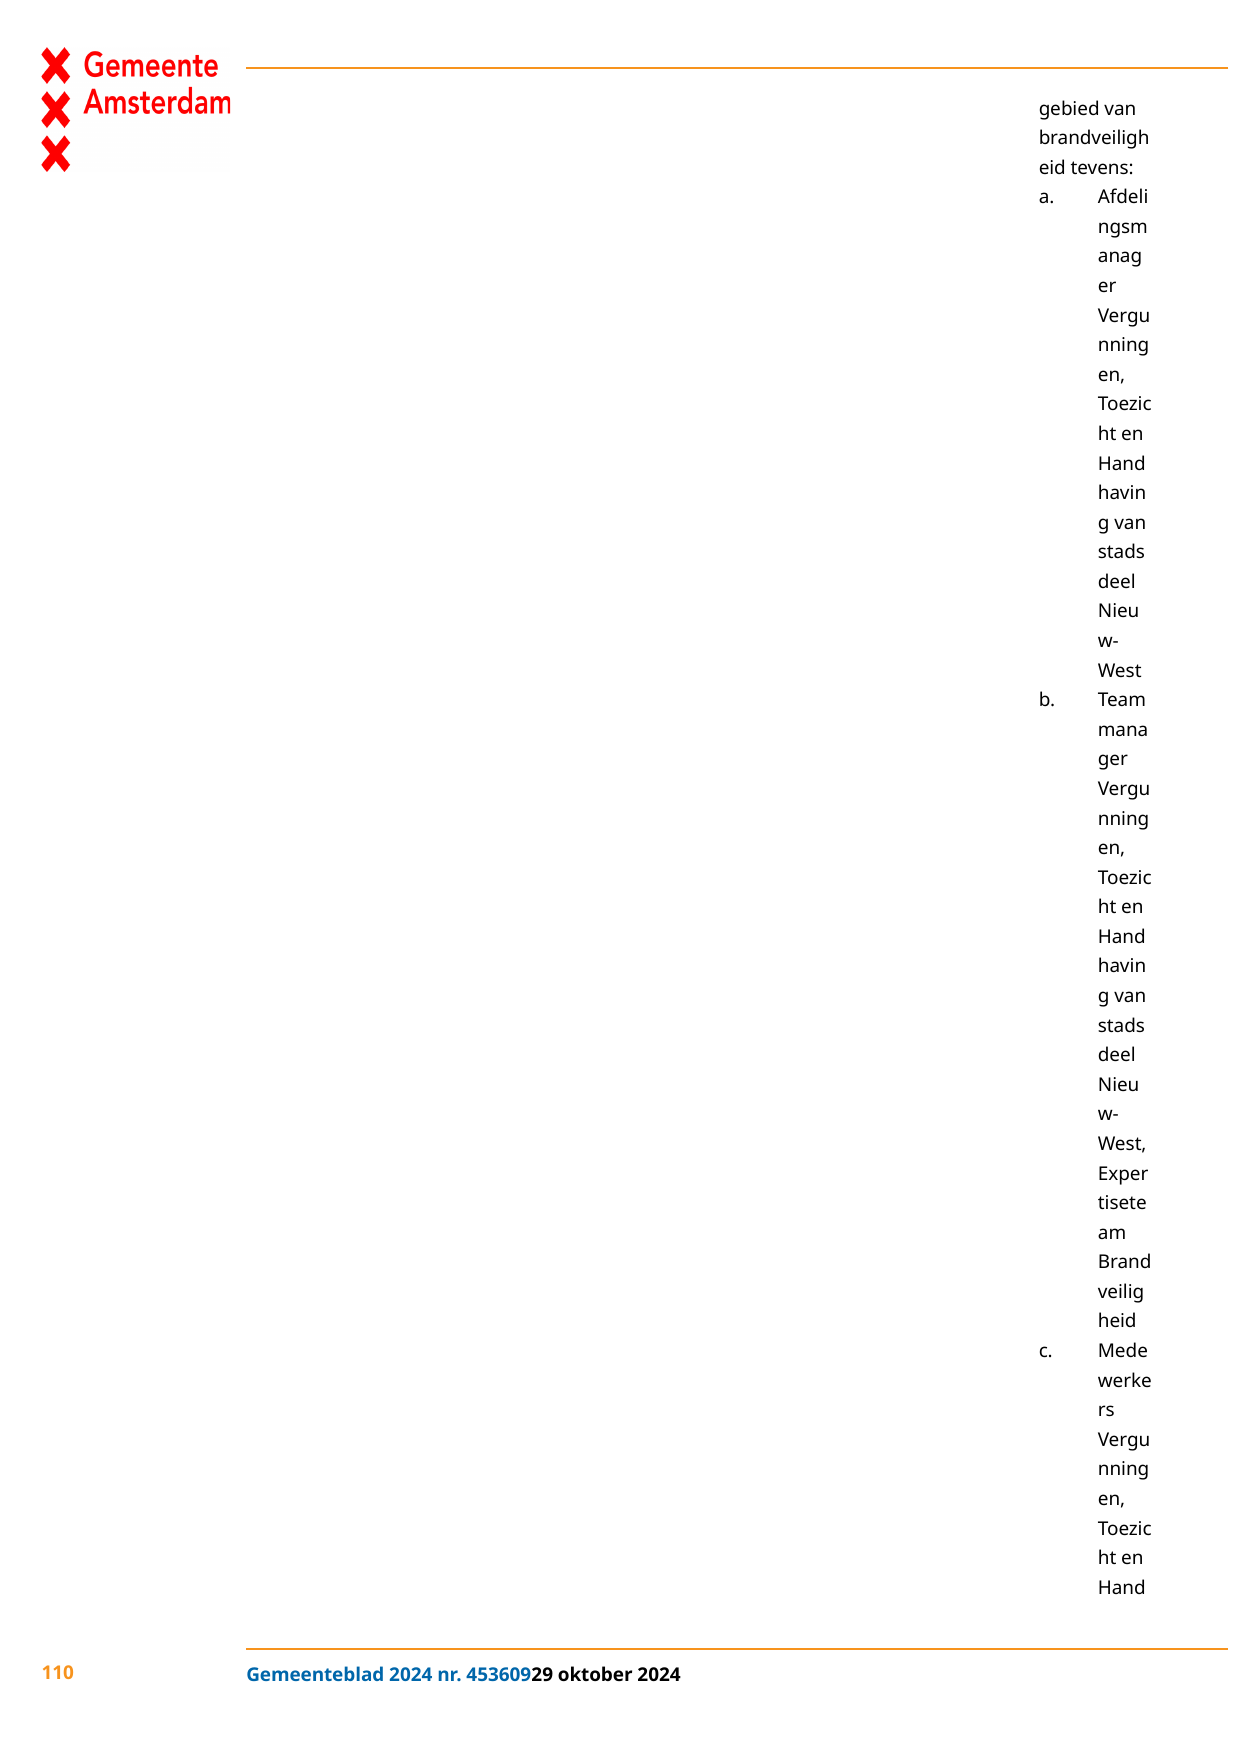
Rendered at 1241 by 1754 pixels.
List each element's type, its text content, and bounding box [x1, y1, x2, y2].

table_cell [474, 95, 587, 1600]
table_cell gebied van brandveiligheid tevens: Afdelingsmanager Vergunningen, Toezicht en Handhaving van stadsdeel Nieuw-West Teammanager Vergunningen, Toezicht en Handhaving van stadsdeel Nieuw-West, Expertiseteam Brandveiligheid Medewerkers Vergunningen, Toezicht en Hand [1039, 95, 1152, 1600]
table_cell [587, 95, 700, 1600]
table_cell [813, 95, 926, 1600]
table_cell [361, 95, 474, 1600]
table_cell [926, 95, 1038, 1600]
table_cell [248, 95, 361, 1600]
table_cell [700, 95, 813, 1600]
picture [41, 47, 231, 172]
